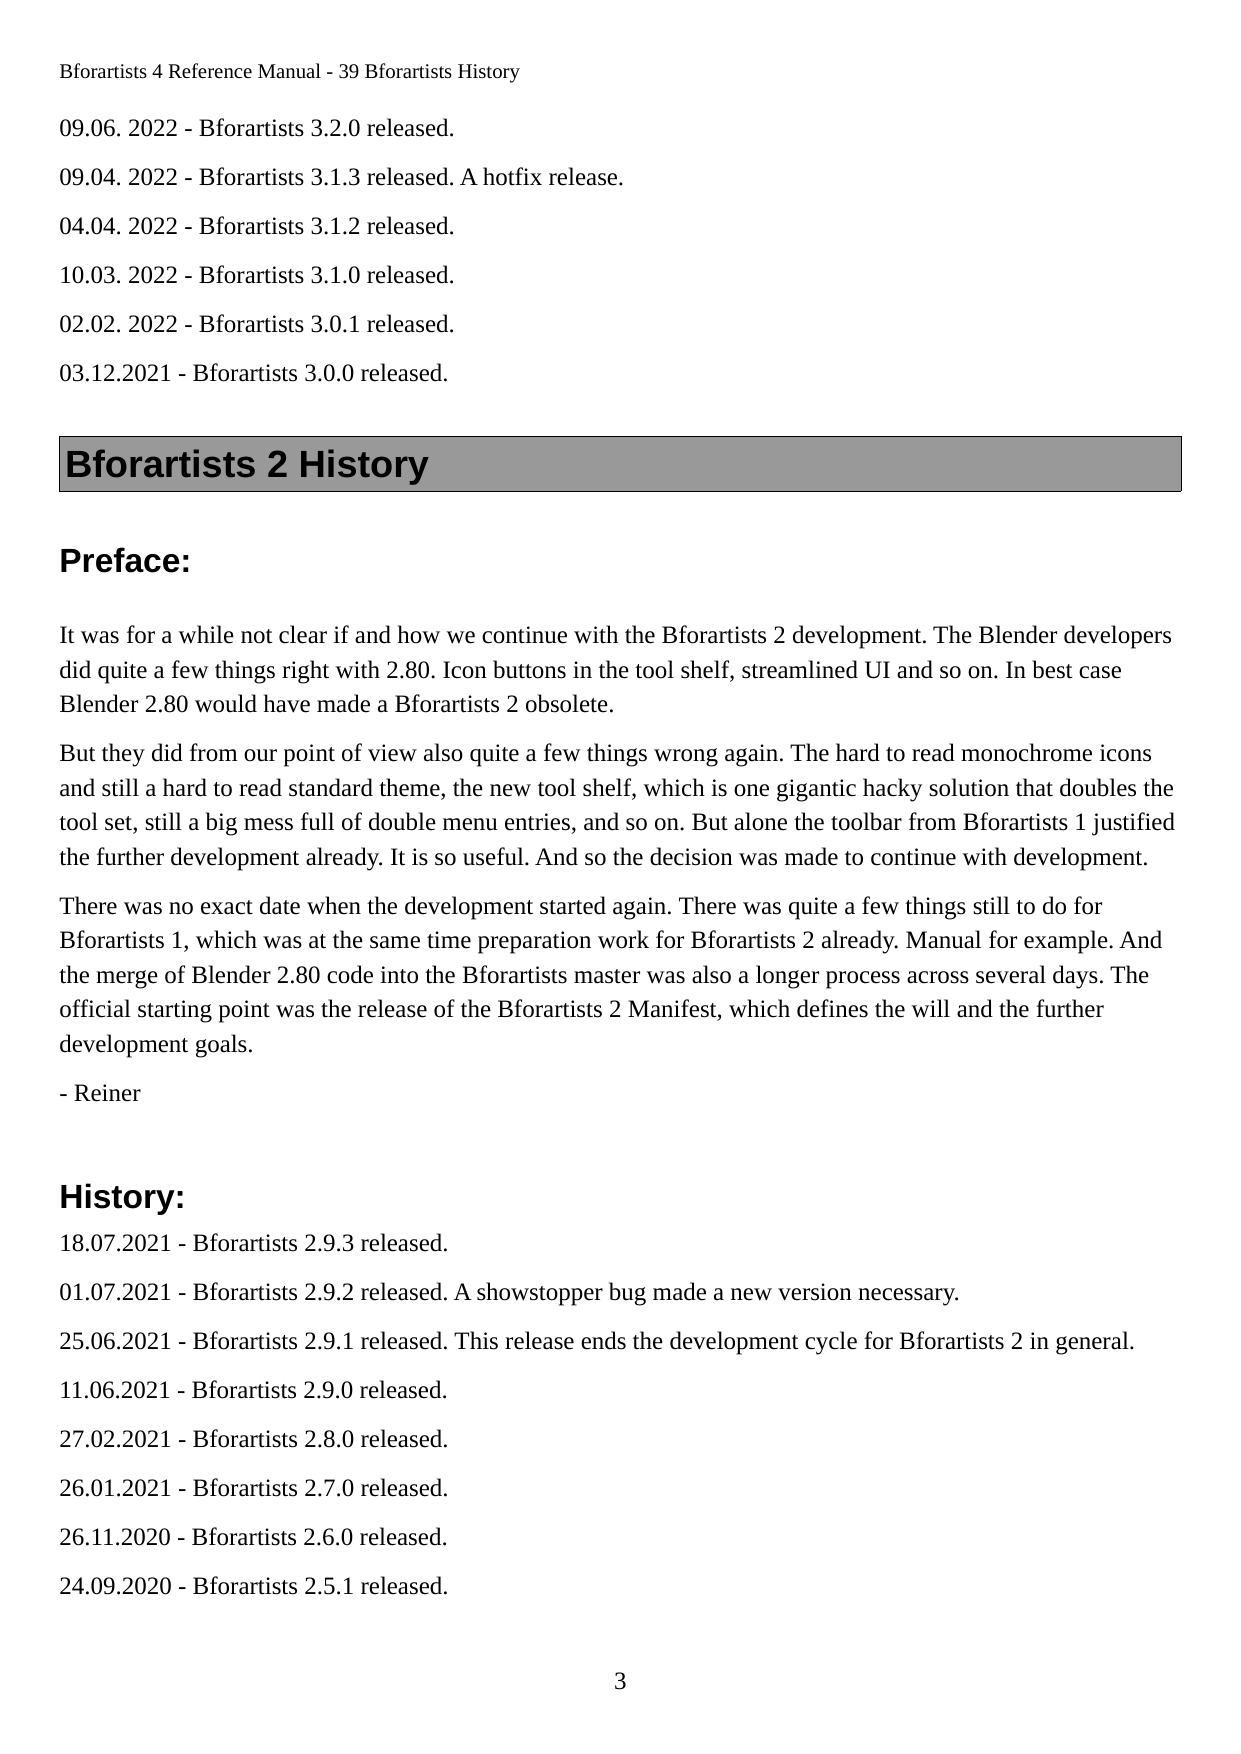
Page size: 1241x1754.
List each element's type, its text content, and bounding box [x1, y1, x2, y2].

text 01.07.2021 - Bforartists 2.9.2 released. A showstopper bug made a new version necessary. [59, 1277, 1181, 1306]
text 25.06.2021 - Bforartists 2.9.1 released. This release ends the development cycle for Bforartists 2 in general. [59, 1326, 1181, 1355]
text 24.09.2020 - Bforartists 2.5.1 released. [59, 1571, 1181, 1600]
text It was for a while not clear if and how we continue with the Bforartists 2 development. The Blender developers did quite a few things right with 2.80. Icon buttons in the tool shelf, streamlined UI and so on. In best case Blender 2.80 would have made a Bforartists 2 obsolete. [59, 621, 1181, 718]
text There was no exact date when the development started again. There was quite a few things still to do for Bforartists 1, which was at the same time preparation work for Bforartists 2 already. Manual for example. And the merge of Blender 2.80 code into the Bforartists master was also a longer process across several days. The official starting point was the release of the Bforartists 2 Manifest, which defines the will and the further development goals. [59, 891, 1181, 1058]
text 26.11.2020 - Bforartists 2.6.0 released. [59, 1522, 1181, 1551]
text But they did from our point of view also quite a few things wrong again. The hard to read monochrome icons and still a hard to read standard theme, the new tool shelf, which is one gigantic hacky solution that doubles the tool set, still a big mess full of double menu entries, and so on. But alone the toolbar from Bforartists 1 justified the further development already. It is so useful. And so the decision was made to continue with development. [59, 738, 1181, 871]
text 03.12.2021 - Bforartists 3.0.0 released. [59, 358, 1181, 387]
text 26.01.2021 - Bforartists 2.7.0 released. [59, 1473, 1181, 1502]
text 04.04. 2022 - Bforartists 3.1.2 released. [59, 211, 1181, 239]
text 18.07.2021 - Bforartists 2.9.3 released. [59, 1228, 1181, 1257]
text 10.03. 2022 - Bforartists 3.1.0 released. [59, 260, 1181, 288]
text 11.06.2021 - Bforartists 2.9.0 released. [59, 1375, 1181, 1404]
text 09.04. 2022 - Bforartists 3.1.3 released. A hotfix release. [59, 162, 1181, 190]
text 27.02.2021 - Bforartists 2.8.0 released. [59, 1424, 1181, 1453]
subtitle History: [59, 1177, 1181, 1215]
subtitle Preface: [59, 541, 1181, 579]
text - Reiner [59, 1078, 1181, 1107]
text 02.02. 2022 - Bforartists 3.0.1 released. [59, 309, 1181, 338]
table_header Bforartists 2 History [60, 437, 1181, 491]
text 09.06. 2022 - Bforartists 3.2.0 released. [59, 113, 1181, 141]
